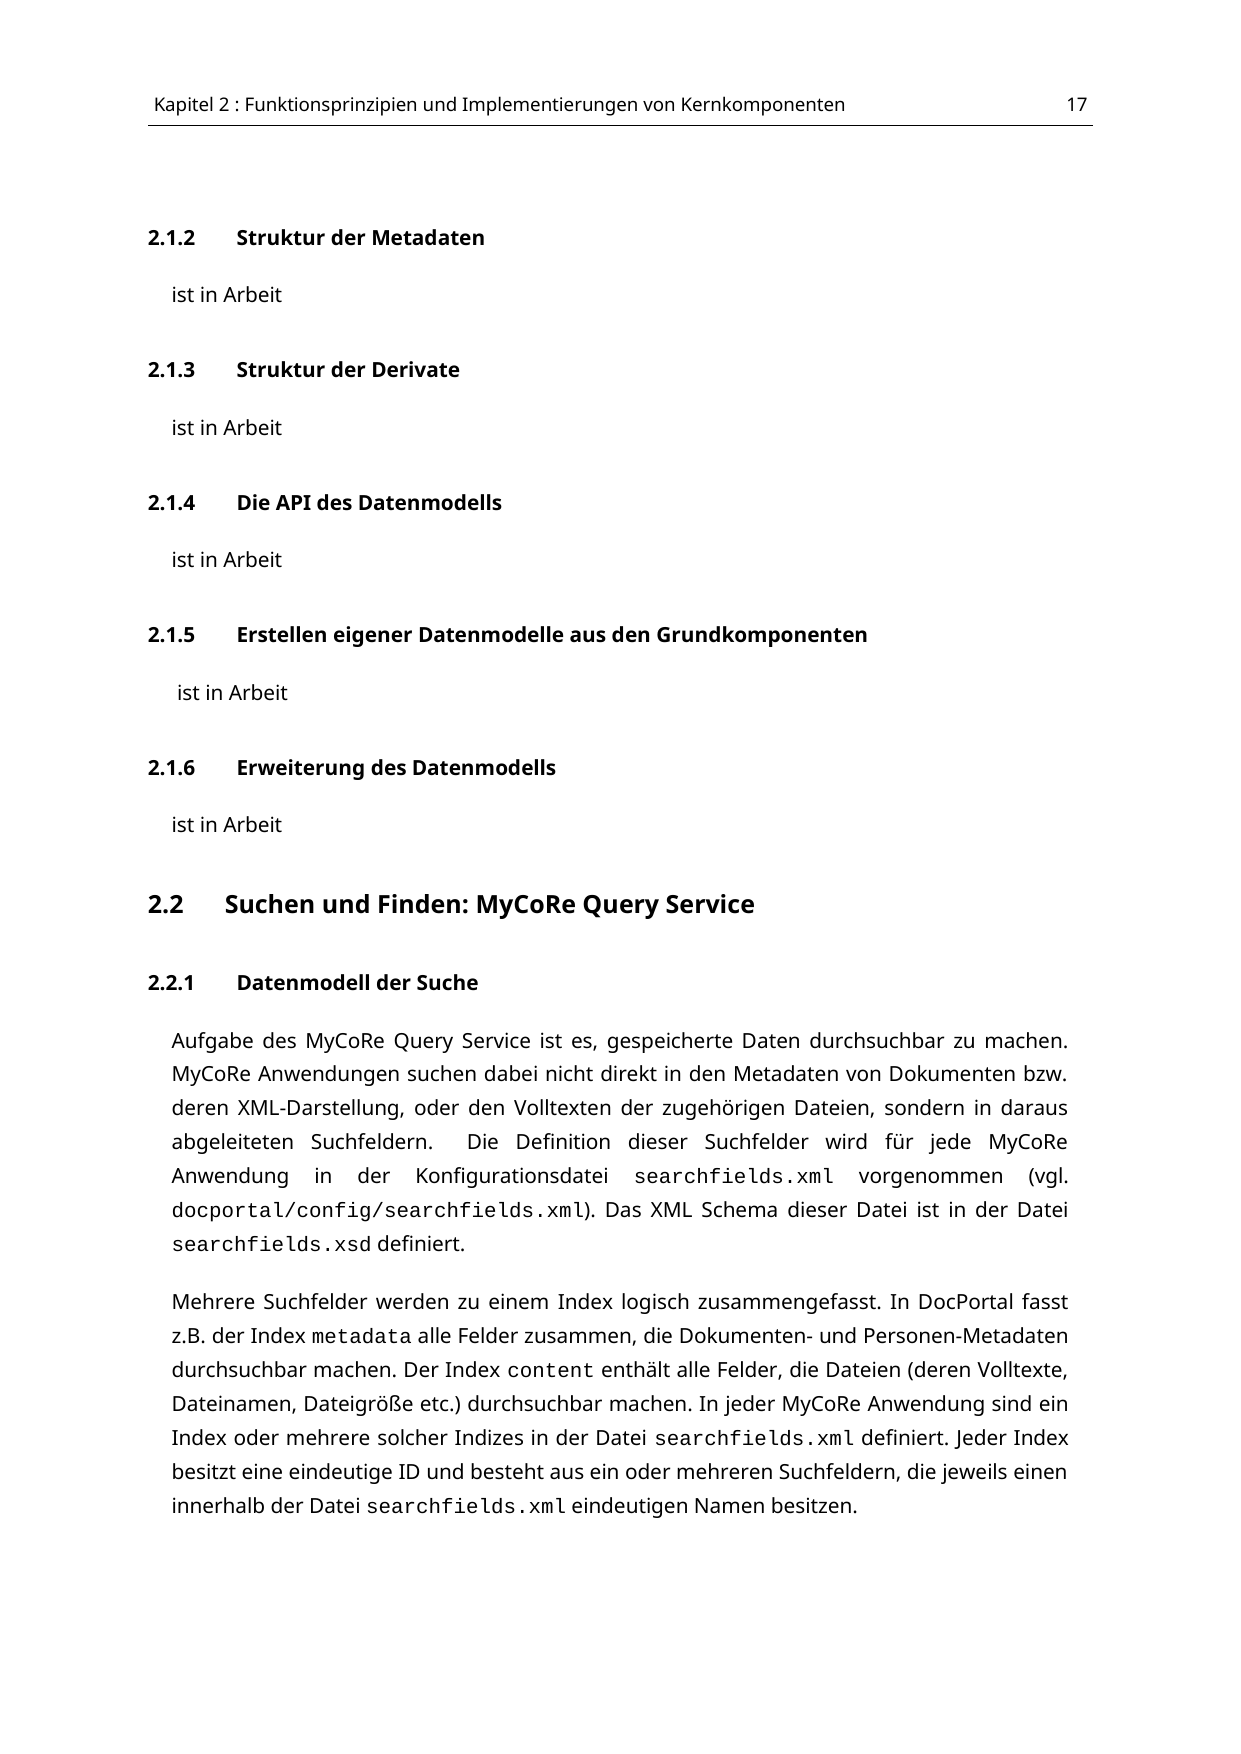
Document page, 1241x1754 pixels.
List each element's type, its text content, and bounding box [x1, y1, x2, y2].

subtitle Struktur der Derivate [148, 355, 1092, 383]
text ist in Arbeit [171, 413, 1069, 441]
text ist in Arbeit [171, 810, 1069, 838]
subtitle Erstellen eigener Datenmodelle aus den Grundkomponenten [148, 620, 1092, 648]
text ist in Arbeit [171, 678, 1069, 706]
subtitle Struktur der Metadaten [148, 223, 1092, 251]
text ist in Arbeit [171, 545, 1069, 573]
subtitle Suchen und Finden: MyCoRe Query Service [148, 886, 1092, 920]
text Aufgabe des MyCoRe Query Service ist es, gespeicherte Daten durchsuchbar zu machen. MyCoRe Anwendungen suchen dabei nicht direkt in den Metadaten von Dokumenten bzw. deren XML-Darstellung, oder den Volltexten der zugehörigen Dateien, sondern in daraus abgeleiteten Suchfeldern. Die Definition dieser Suchfelder wird für jede MyCoRe Anwendung in der Konfigurationsdatei searchfields.xml vorgenommen (vgl. docportal/config/searchfields.xml). Das XML Schema dieser Datei ist in der Datei searchfields.xsd definiert. [171, 1026, 1069, 1258]
subtitle Erweiterung des Datenmodells [148, 753, 1092, 781]
text ist in Arbeit [171, 280, 1069, 308]
subtitle Die API des Datenmodells [148, 488, 1092, 516]
subtitle Datenmodell der Suche [148, 968, 1092, 997]
text Mehrere Suchfelder werden zu einem Index logisch zusammengefasst. In DocPortal fasst z.B. der Index metadata alle Felder zusammen, die Dokumenten- und Personen-Metadaten durchsuchbar machen. Der Index content enthält alle Felder, die Dateien (deren Volltexte, Dateinamen, Dateigröße etc.) durchsuchbar machen. In jeder MyCoRe Anwendung sind ein Index oder mehrere solcher Indizes in der Datei searchfields.xml definiert. Jeder Index besitzt eine eindeutige ID und besteht aus ein oder mehreren Suchfeldern, die jeweils einen innerhalb der Datei searchfields.xml eindeutigen Namen besitzen. [171, 1287, 1069, 1520]
